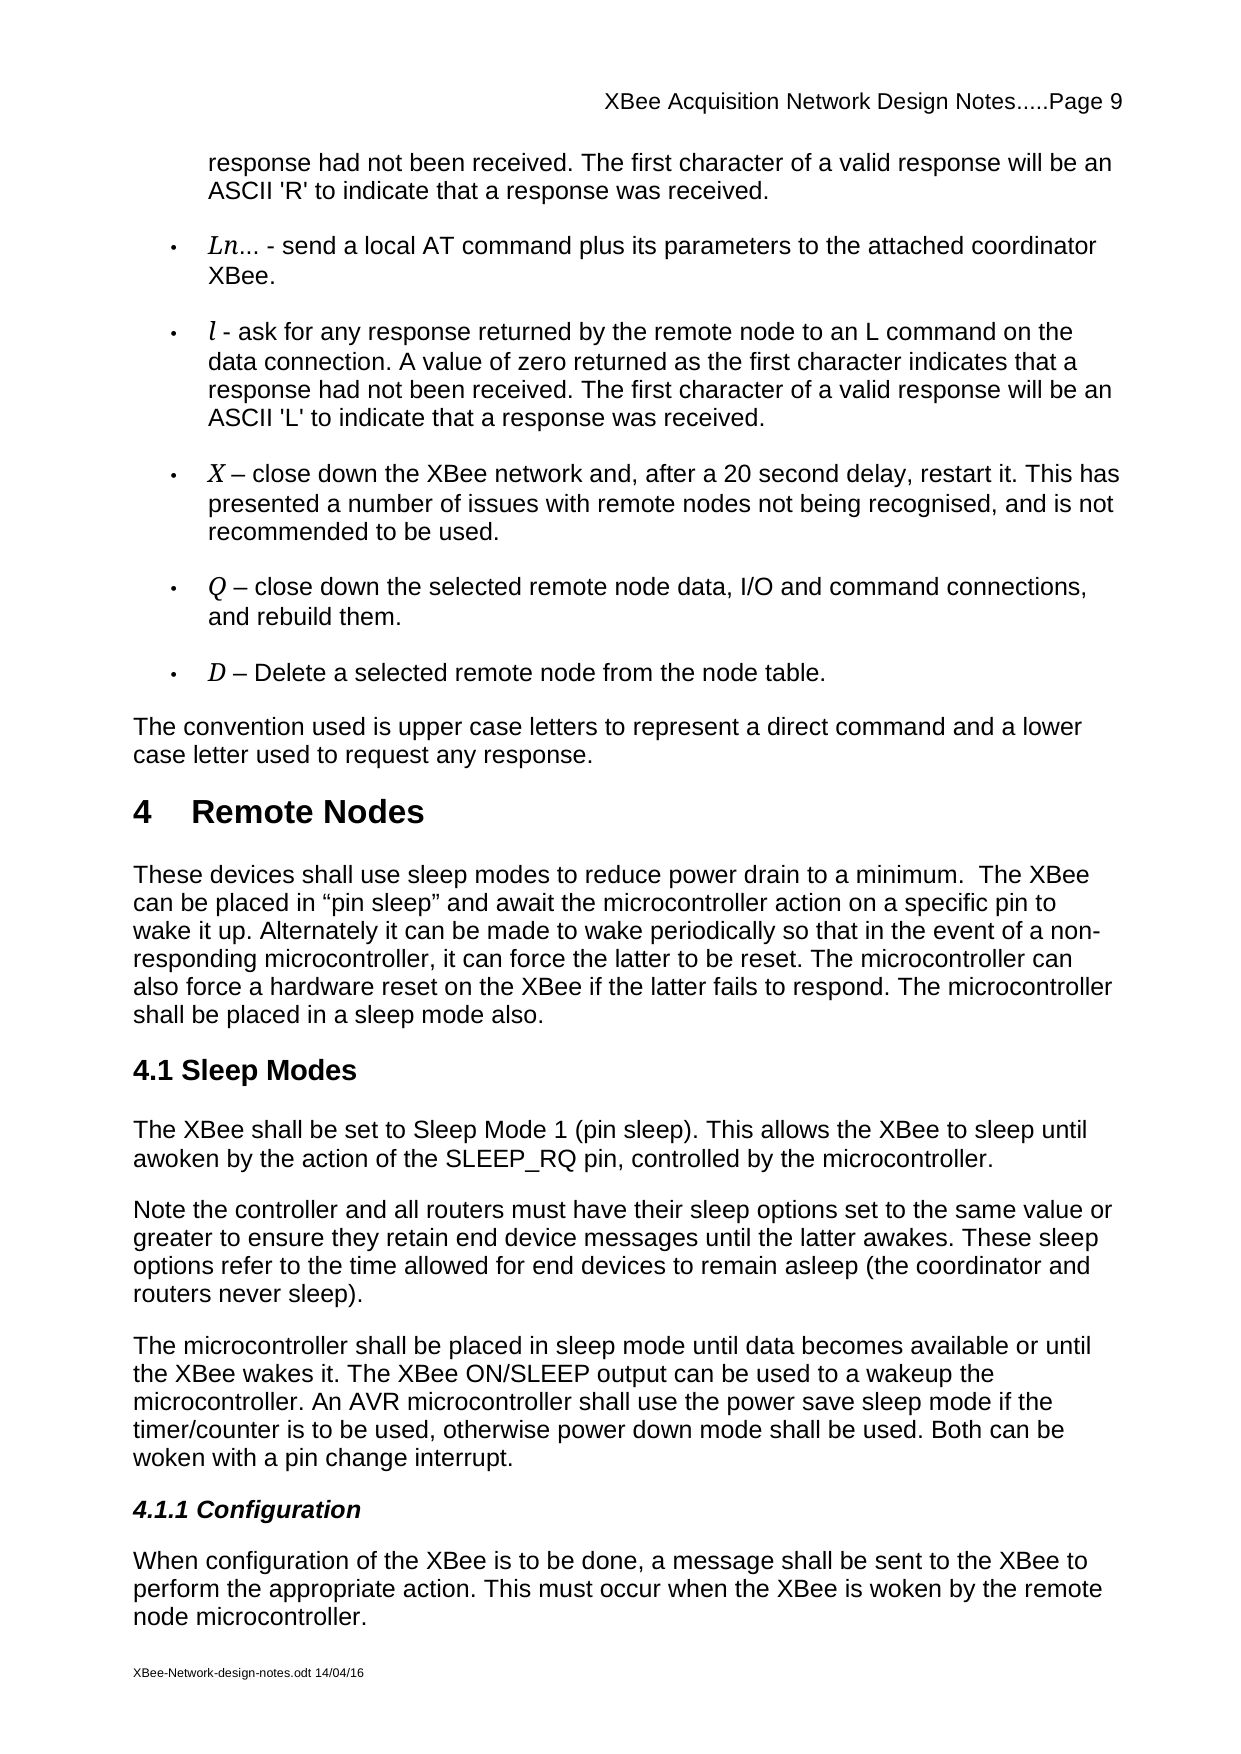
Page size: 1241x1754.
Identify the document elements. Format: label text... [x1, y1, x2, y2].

subtitle Sleep Modes [133, 1054, 1123, 1086]
subtitle Remote Nodes [133, 793, 1123, 831]
text Note the controller and all routers must have their sleep options set to the same value or greater to ensure they retain end device messages until the latter awakes. These sleep options refer to the time allowed for end devices to remain asleep (the coordinator and routers never sleep). [133, 1196, 1123, 1308]
text When configuration of the XBee is to be done, a message shall be sent to the XBee to perform the appropriate action. This must occur when the XBee is woken by the remote node microcontroller. [133, 1547, 1123, 1631]
list response had not been received. The first character of a valid response will be an ASCII 'R' to indicate that a response was received. [170, 149, 1123, 205]
text These devices shall use sleep modes to reduce power drain to a minimum. The XBee can be placed in “pin sleep” and await the microcontroller action on a specific pin to wake it up. Alternately it can be made to wake periodically so that in the event of a non-responding microcontroller, it can force the latter to be reset. The microcontroller can also force a hardware reset on the XBee if the latter fails to respond. The microcontroller shall be placed in a sleep mode also. [133, 861, 1123, 1029]
text The XBee shall be set to Sleep Mode 1 (pin sleep). This allows the XBee to sleep until awoken by the action of the SLEEP_RQ pin, controlled by the microcontroller. [133, 1116, 1123, 1172]
list Ln... - send a local AT command plus its parameters to the attached coordinator XBee. [170, 228, 1123, 290]
text The convention used is upper case letters to represent a direct command and a lower case letter used to request any response. [133, 712, 1123, 768]
subtitle Configuration [133, 1496, 1123, 1524]
list X – close down the XBee network and, after a 20 second delay, restart it. This has presented a number of issues with remote nodes not being recognised, and is not recommended to be used. [170, 456, 1123, 546]
text The microcontroller shall be placed in sleep mode until data becomes available or until the XBee wakes it. The XBee ON/SLEEP output can be used to a wakeup the microcontroller. An AVR microcontroller shall use the power save sleep mode if the timer/counter is to be used, otherwise power down mode shall be used. Both can be woken with a pin change interrupt. [133, 1332, 1123, 1472]
list D – Delete a selected remote node from the node table. [170, 655, 1123, 689]
list l - ask for any response returned by the remote node to an L command on the data connection. A value of zero returned as the first character indicates that a response had not been received. The first character of a valid response will be an ASCII 'L' to indicate that a response was received. [170, 314, 1123, 432]
list Q – close down the selected remote node data, I/O and command connections, and rebuild them. [170, 569, 1123, 631]
